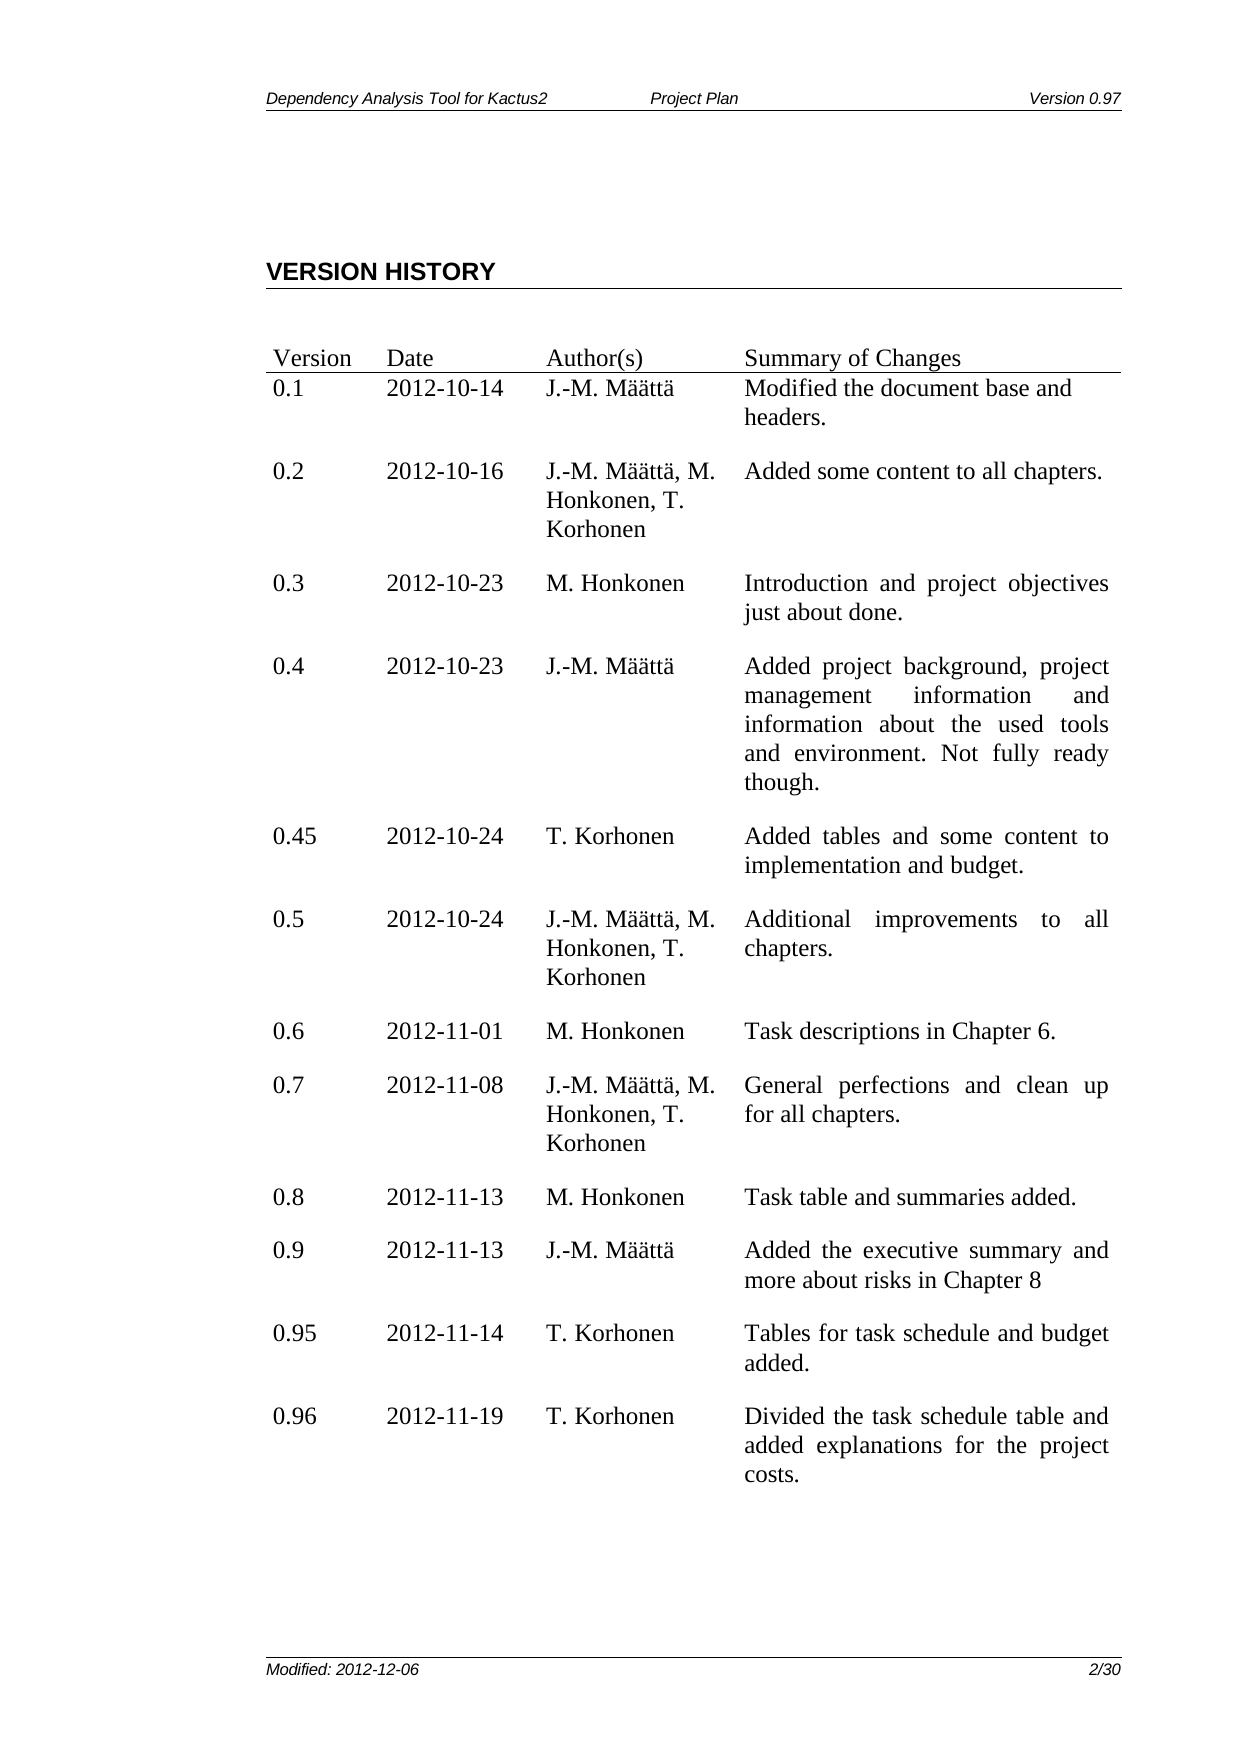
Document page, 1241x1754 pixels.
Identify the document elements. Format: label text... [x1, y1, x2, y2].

table_cell 0.3 [266, 568, 375, 651]
table_cell 0.9 [266, 1235, 375, 1318]
table_header Author(s) [535, 343, 733, 372]
table_cell 0.2 [266, 456, 375, 568]
table_cell M. Honkonen [535, 1016, 733, 1069]
table_cell 2012-11-08 [375, 1070, 534, 1182]
table_cell 0.1 [266, 373, 375, 456]
table_cell General perfections and clean up for all chapters. [733, 1070, 1121, 1182]
table_cell Added the executive summary and more about risks in Chapter 8 [733, 1235, 1121, 1318]
table_cell Added tables and some content to implementation and budget. [733, 821, 1121, 904]
table_cell 0.8 [266, 1182, 375, 1235]
table_cell 2012-11-19 [375, 1401, 534, 1513]
table_cell 2012-11-01 [375, 1016, 534, 1069]
table_header Summary of Changes [733, 343, 1121, 372]
table_cell 0.96 [266, 1401, 375, 1513]
table_cell Introduction and project objectives just about done. [733, 568, 1121, 651]
table_cell 2012-10-16 [375, 456, 534, 568]
table_header Date [375, 343, 534, 372]
table_cell J.-M. Määttä [535, 651, 733, 821]
table_cell 2012-11-13 [375, 1235, 534, 1318]
table_cell 0.45 [266, 821, 375, 904]
table_cell 0.7 [266, 1070, 375, 1182]
table_cell 0.4 [266, 651, 375, 821]
table_cell 2012-11-13 [375, 1182, 534, 1235]
table_cell Added project background, project management information and information about the used tools and environment. Not fully ready though. [733, 651, 1121, 821]
table_cell 0.6 [266, 1016, 375, 1069]
table_cell Additional improvements to all chapters. [733, 904, 1121, 1016]
table_cell 2012-11-14 [375, 1318, 534, 1401]
table_cell 0.5 [266, 904, 375, 1016]
table_cell M. Honkonen [535, 1182, 733, 1235]
table_cell 0.95 [266, 1318, 375, 1401]
table_cell J.-M. Määttä [535, 373, 733, 456]
list Version History [266, 257, 1122, 288]
table_cell Added some content to all chapters. [733, 456, 1121, 568]
table_cell 2012-10-24 [375, 821, 534, 904]
table_cell Divided the task schedule table and added explanations for the project costs. [733, 1401, 1121, 1513]
table_cell 2012-10-23 [375, 568, 534, 651]
table_cell Task table and summaries added. [733, 1182, 1121, 1235]
table_cell M. Honkonen [535, 568, 733, 651]
table_cell T. Korhonen [535, 1401, 733, 1513]
table_cell J.-M. Määttä, M. Honkonen, T. Korhonen [535, 1070, 733, 1182]
table_header Version [266, 343, 375, 372]
table_cell Tables for task schedule and budget added. [733, 1318, 1121, 1401]
table_cell T. Korhonen [535, 821, 733, 904]
table_cell Modified the document base and headers. [733, 373, 1121, 456]
table_cell T. Korhonen [535, 1318, 733, 1401]
table_cell 2012-10-24 [375, 904, 534, 1016]
table_cell J.-M. Määttä, M. Honkonen, T. Korhonen [535, 904, 733, 1016]
table_cell 2012-10-14 [375, 373, 534, 456]
table_cell J.-M. Määttä, M. Honkonen, T. Korhonen [535, 456, 733, 568]
table_cell 2012-10-23 [375, 651, 534, 821]
table_cell J.-M. Määttä [535, 1235, 733, 1318]
table_cell Task descriptions in Chapter 6. [733, 1016, 1121, 1069]
